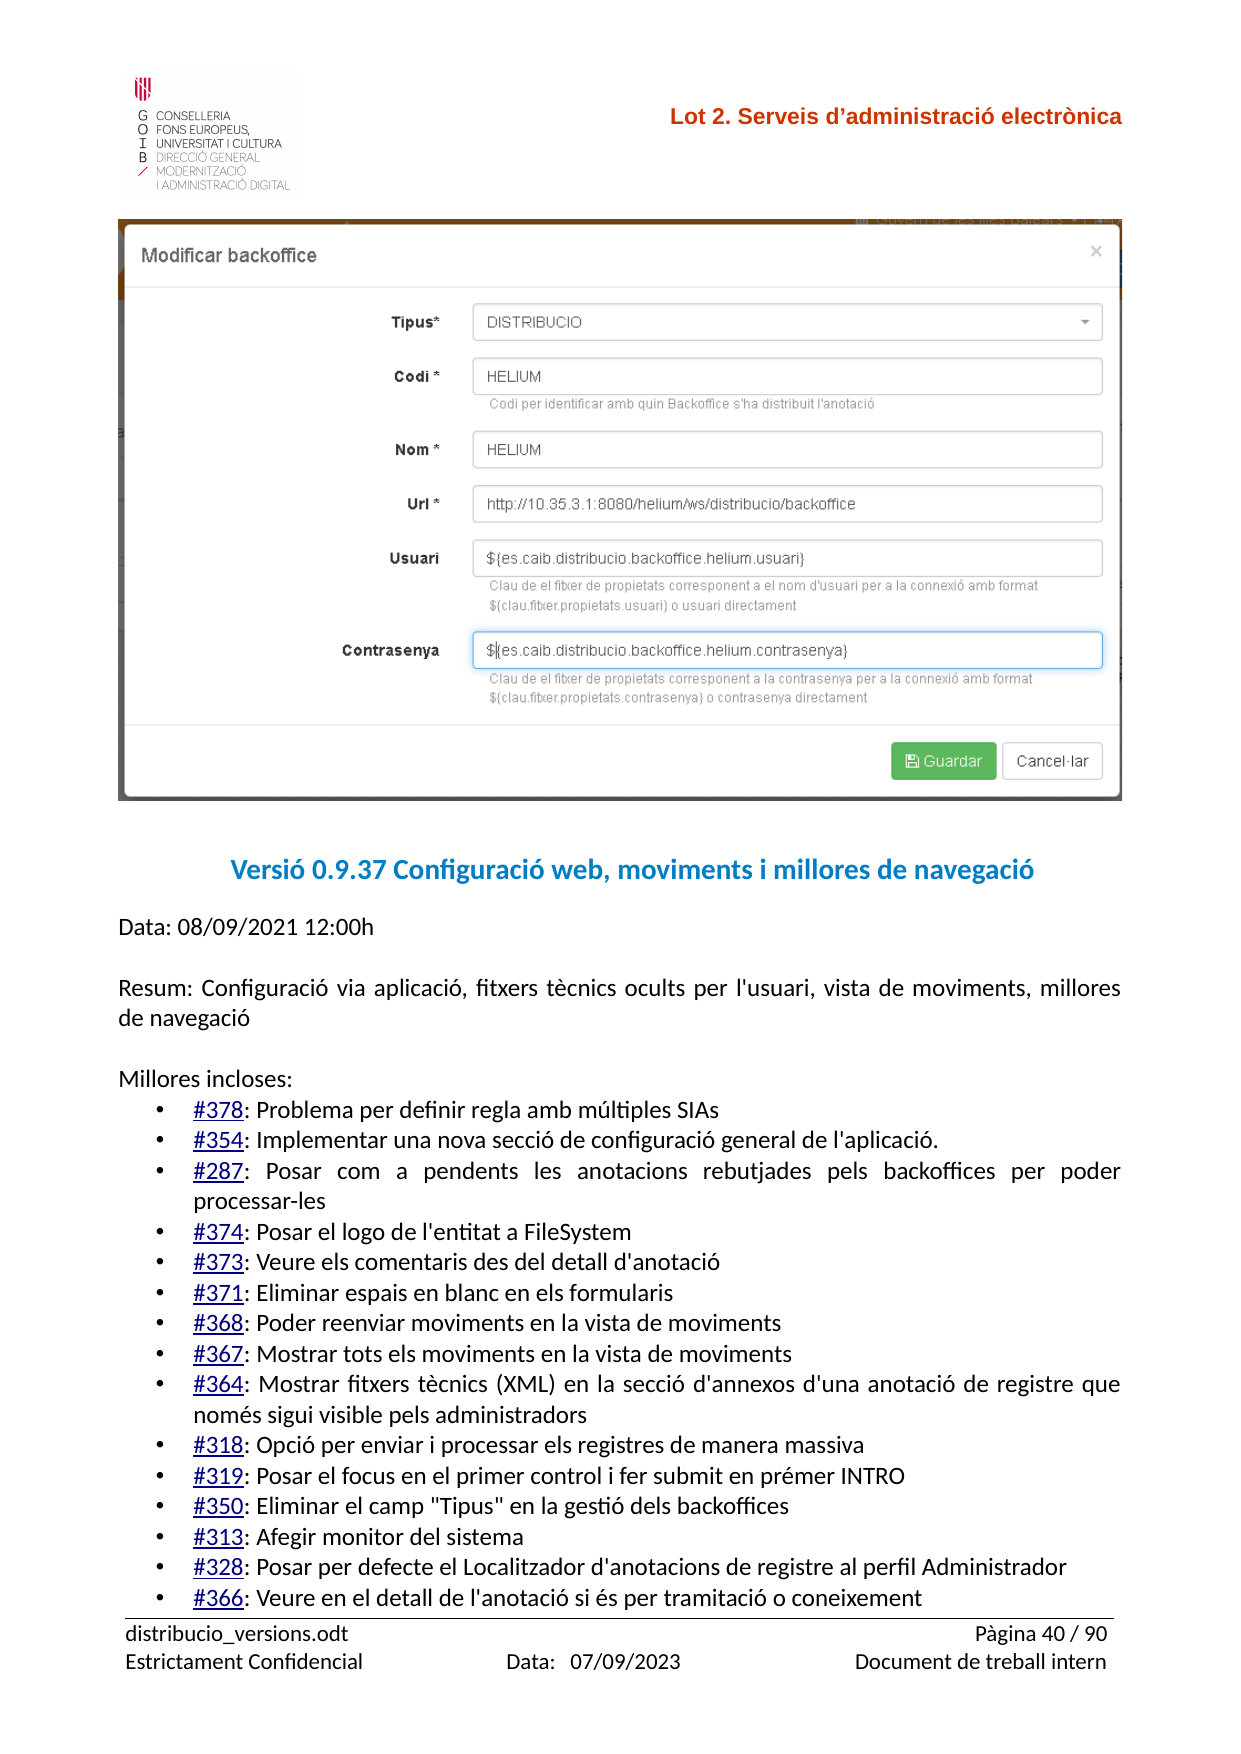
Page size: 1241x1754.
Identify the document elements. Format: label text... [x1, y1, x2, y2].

list #313: Afegir monitor del sistema [156, 1521, 1122, 1552]
picture [118, 219, 1123, 801]
list #287: Posar com a pendents les anotacions rebutjades pels backoffices per poder processar-les [156, 1155, 1122, 1216]
list #378: Problema per definir regla amb múltiples SIAs [156, 1094, 1122, 1124]
text Data: 08/09/2021 12:00h [118, 911, 1122, 941]
list #367: Mostrar tots els moviments en la vista de moviments [156, 1338, 1122, 1368]
text Millores incloses: [118, 1063, 1122, 1094]
text Resum: Configuració via aplicació, fitxers tècnics ocults per l'usuari, vista de moviments, millores de navegació [118, 972, 1122, 1033]
list #374: Posar el logo de l'entitat a FileSystem [156, 1216, 1122, 1246]
list #373: Veure els comentaris des del detall d'anotació [156, 1246, 1122, 1277]
picture [126, 70, 299, 197]
subtitle Versió 0.9.37 Configuració web, moviments i millores de navegació [153, 851, 1122, 887]
list #368: Poder reenviar moviments en la vista de moviments [156, 1307, 1122, 1338]
list #366: Veure en el detall de l'anotació si és per tramitació o coneixement [156, 1582, 1122, 1613]
list #364: Mostrar fitxers tècnics (XML) en la secció d'annexos d'una anotació de registre que només sigui visible pels administradors [156, 1368, 1122, 1429]
list #328: Posar per defecte el Localitzador d'anotacions de registre al perfil Administrador [156, 1552, 1122, 1582]
list #371: Eliminar espais en blanc en els formularis [156, 1277, 1122, 1307]
list #350: Eliminar el camp "Tipus" en la gestió dels backoffices [156, 1491, 1122, 1521]
list #354: Implementar una nova secció de configuració general de l'aplicació. [156, 1124, 1122, 1155]
list #319: Posar el focus en el primer control i fer submit en prémer INTRO [156, 1460, 1122, 1491]
list #318: Opció per enviar i processar els registres de manera massiva [156, 1429, 1122, 1460]
